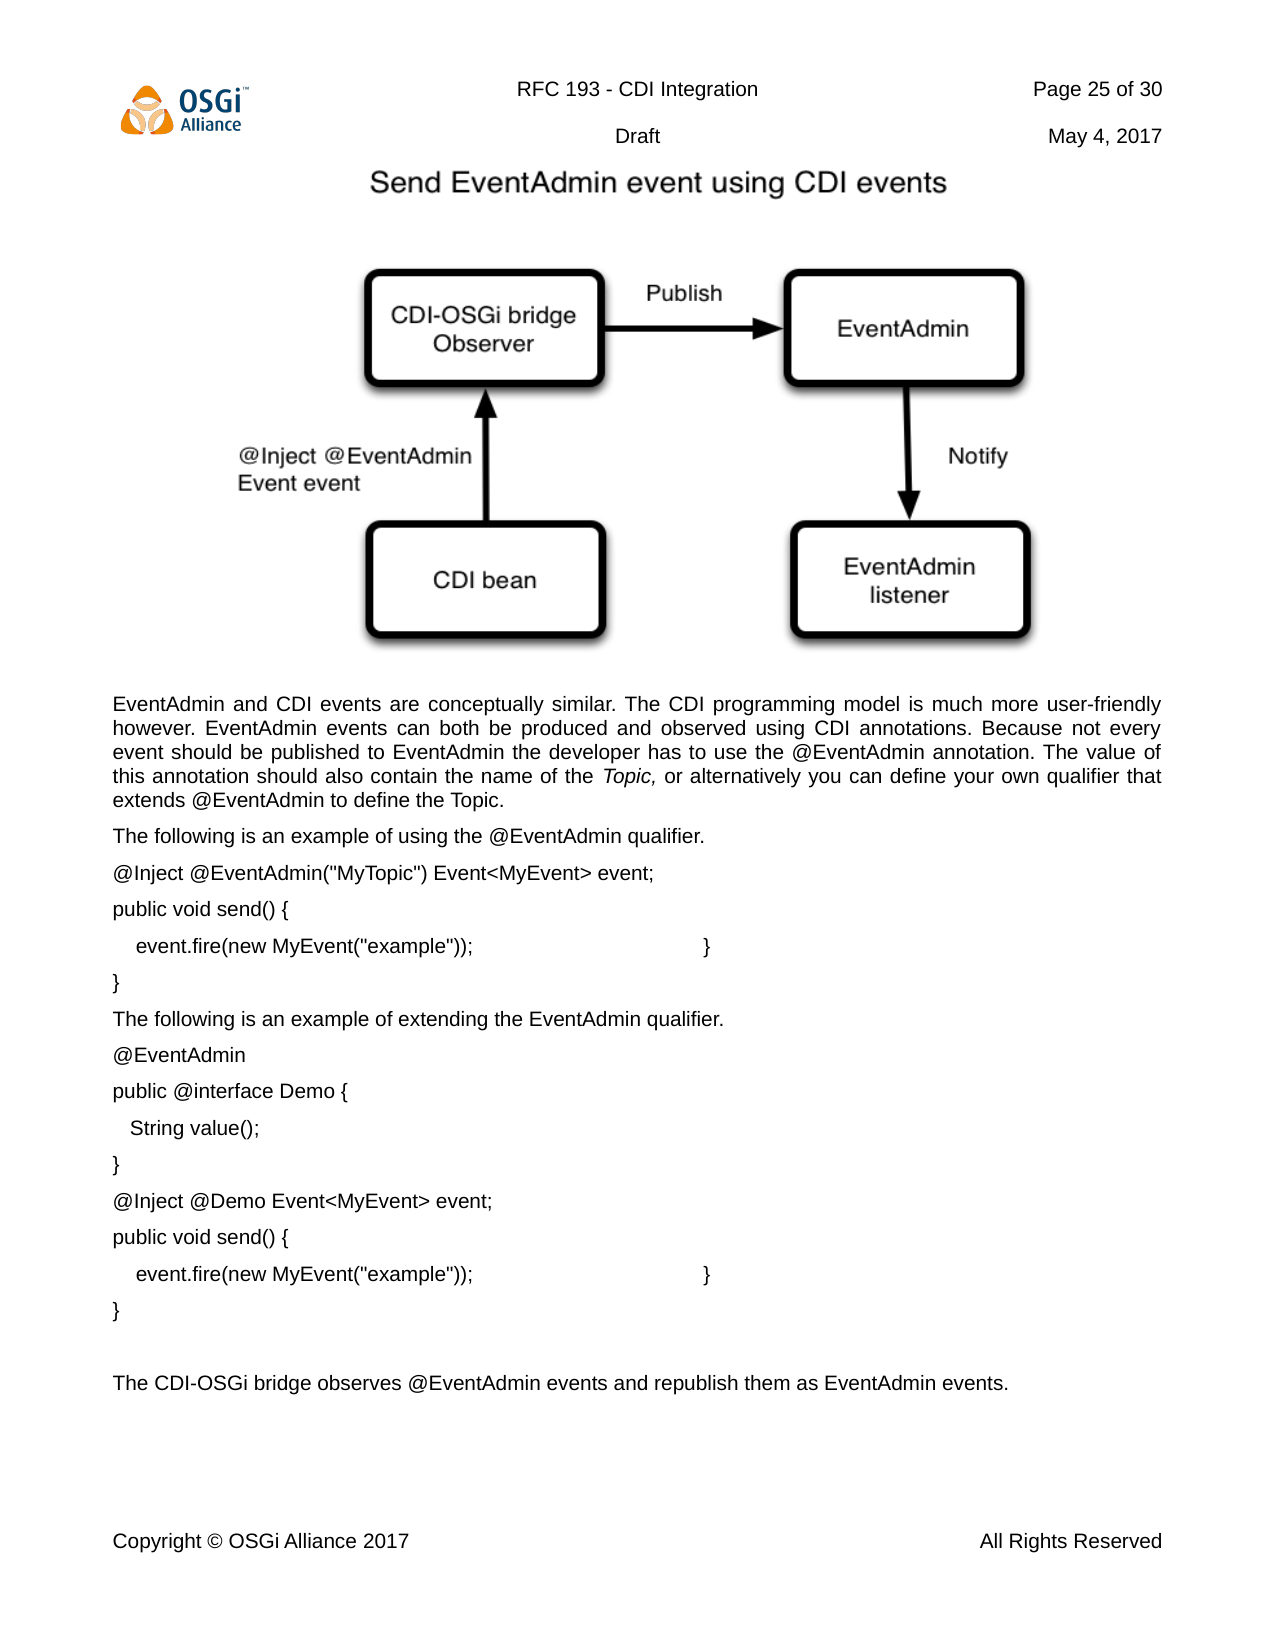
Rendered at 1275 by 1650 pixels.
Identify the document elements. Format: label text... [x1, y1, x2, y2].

picture [113, 78, 257, 142]
text The following is an example of extending the EventAdmin qualifier. [112, 1006, 1162, 1030]
text The following is an example of using the @EventAdmin qualifier. [112, 824, 1162, 848]
text The CDI-OSGi bridge observes @EventAdmin events and republish them as EventAdmin events. [112, 1371, 1162, 1395]
text String value(); [112, 1116, 1162, 1140]
text @Inject @Demo Event<MyEvent> event; [112, 1189, 1162, 1213]
text public @interface Demo { [112, 1079, 1162, 1103]
text } [112, 1152, 1162, 1176]
text @EventAdmin [112, 1043, 1162, 1067]
text } [112, 1298, 1162, 1322]
text public void send() { [112, 1225, 1162, 1249]
text @Inject @EventAdmin("MyTopic") Event<MyEvent> event; [112, 861, 1162, 884]
text } [112, 970, 1162, 994]
text event.fire(new MyEvent("example")); } [112, 1262, 1162, 1286]
text EventAdmin and CDI events are conceptually similar. The CDI programming model is much more user-friendly however. EventAdmin events can both be produced and observed using CDI annotations. Because not every event should be published to EventAdmin the developer has to use the @EventAdmin annotation. The value of this annotation should also contain the name of the Topic, or alternatively you can define your own qualifier that extends @EventAdmin to define the Topic. [112, 692, 1162, 812]
text public void send() { [112, 897, 1162, 921]
text event.fire(new MyEvent("example")); } [112, 933, 1162, 957]
picture [231, 158, 1044, 656]
